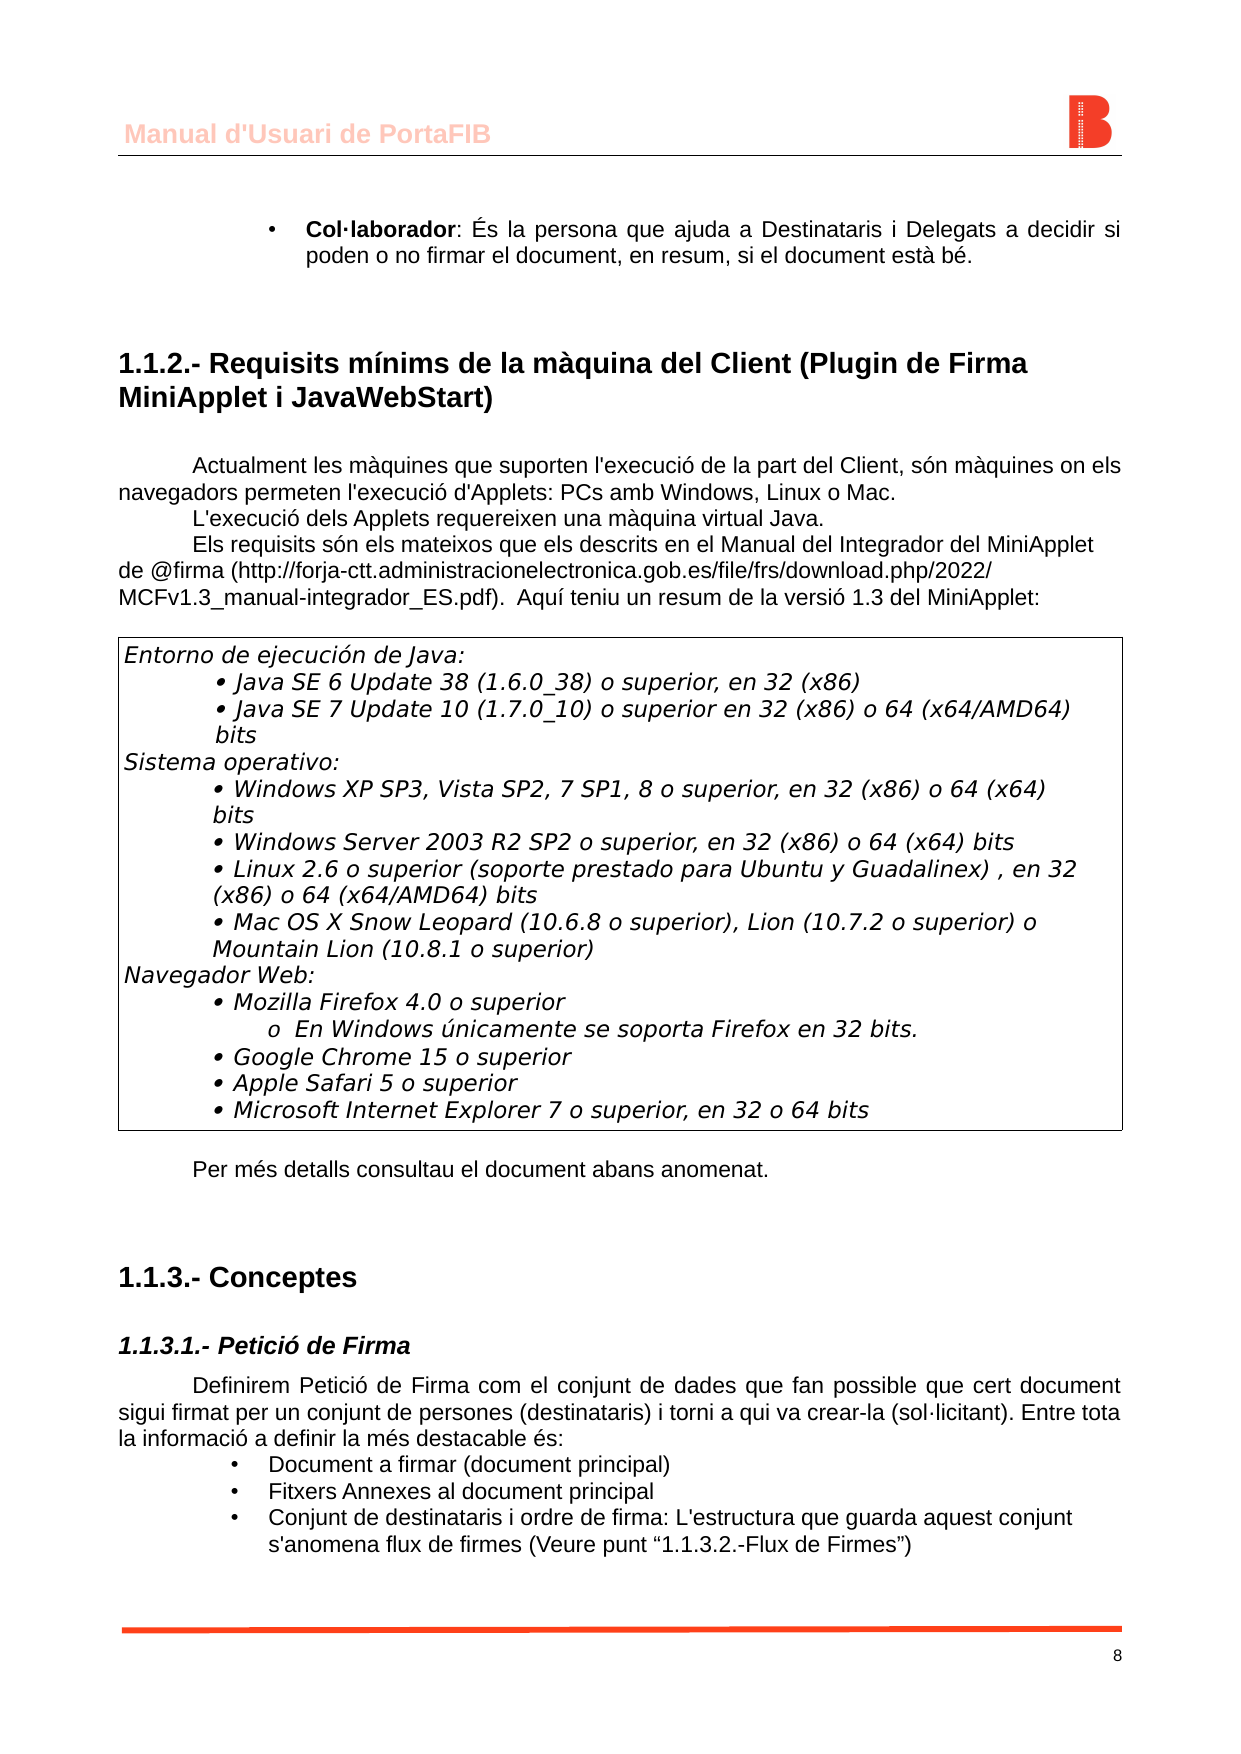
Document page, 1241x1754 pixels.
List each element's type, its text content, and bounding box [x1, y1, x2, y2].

text Definirem Petició de Firma com el conjunt de dades que fan possible que cert document sigui firmat per un conjunt de persones (destinataris) i torni a qui va crear-la (sol·licitant). Entre tota la informació a definir la més destacable és: [118, 1372, 1122, 1451]
list Conjunt de destinataris i ordre de firma: L'estructura que guarda aquest conjunt s'anomena flux de firmes (Veure punt “1.1.3.2.-Flux de Firmes”) [231, 1504, 1122, 1557]
text L'execució dels Applets requereixen una màquina virtual Java. [118, 505, 1122, 531]
picture [1063, 94, 1117, 150]
list Document a firmar (document principal) [231, 1451, 1122, 1478]
subtitle Conceptes [118, 1260, 1122, 1294]
list Col·laborador: És la persona que ajuda a Destinataris i Delegats a decidir si poden o no firmar el document, en resum, si el document està bé. [268, 216, 1122, 268]
text Actualment les màquines que suporten l'execució de la part del Client, són màquines on els navegadors permeten l'execució d'Applets: PCs amb Windows, Linux o Mac. [118, 452, 1122, 505]
subtitle Requisits mínims de la màquina del Client (Plugin de Firma MiniApplet i JavaWebStart) [118, 346, 1122, 413]
subtitle Petició de Firma [118, 1331, 1122, 1360]
text Els requisits són els mateixos que els descrits en el Manual del Integrador del MiniApplet de @firma (http://forja-ctt.administracionelectronica.gob.es/file/frs/download.php/2022/MCFv1.3_manual-integrador_ES.pdf). Aquí teniu un resum de la versió 1.3 del MiniApplet: [118, 531, 1122, 610]
list Fitxers Annexes al document principal [231, 1478, 1122, 1504]
text Per més detalls consultau el document abans anomenat. [118, 1156, 1122, 1182]
table_header Entorno de ejecución de Java: · Java SE 6 Update 38 (1.6.0_38) o superior, en 32 (x86) · Java SE 7 Update 10 (1.7.0_10) o superior en 32 (x86) o 64 (x64/AMD64) bits Sistema operativo: · Windows XP SP3, Vista SP2, 7 SP1, 8 o superior, en 32 (x86) o 64 (x64) bits · Windows Server 2003 R2 SP2 o superior, en 32 (x86) o 64 (x64) bits · Linux 2.6 o superior (soporte prestado para Ubuntu y Guadalinex) , en 32 (x86) o 64 (x64/AMD64) bits · Mac OS X Snow Leopard (10.6.8 o superior), Lion (10.7.2 o superior) o Mountain Lion (10.8.1 o superior) Navegador Web: · Mozilla Firefox 4.0 o superior o En Windows únicamente se soporta Firefox en 32 bits. · Google Chrome 15 o superior · Apple Safari 5 o superior · Microsoft Internet Explorer 7 o superior, en 32 o 64 bits [119, 638, 1122, 1129]
